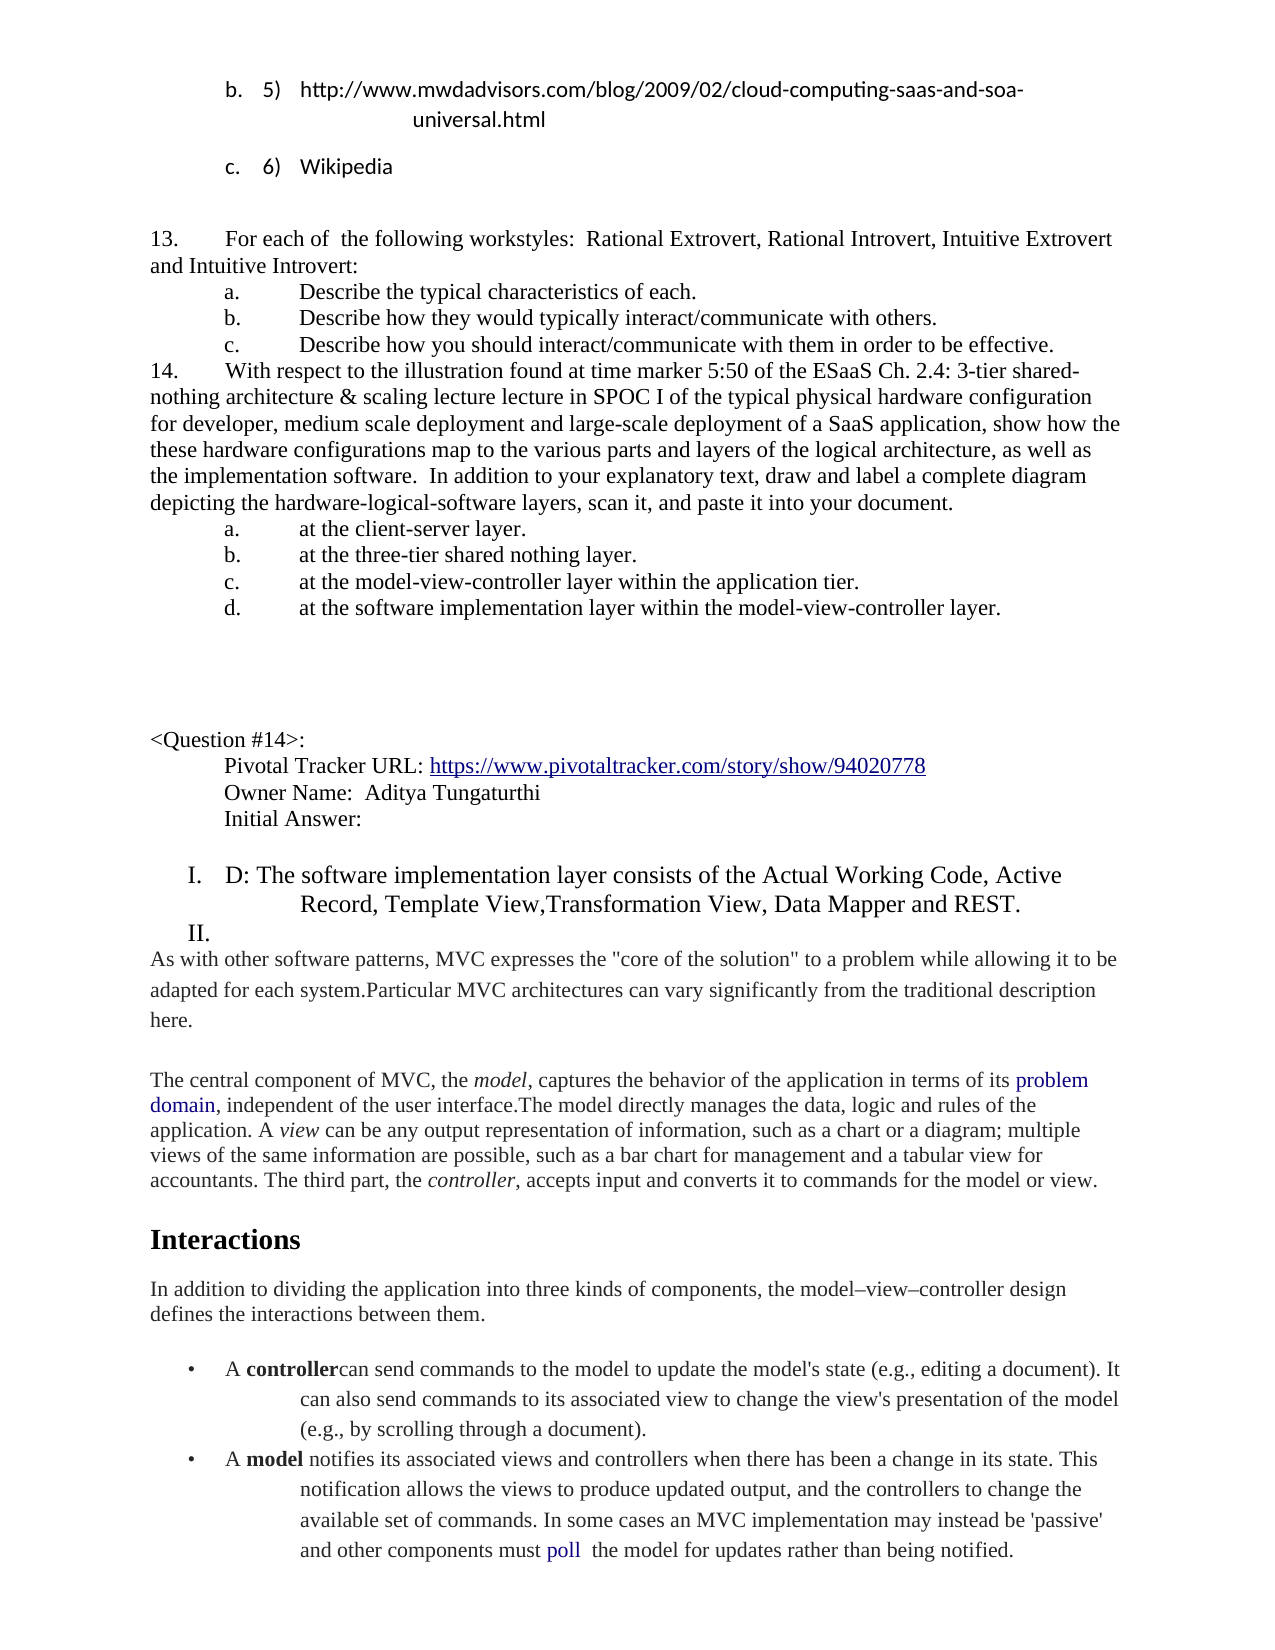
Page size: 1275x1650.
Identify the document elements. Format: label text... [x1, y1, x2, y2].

text <Question #14>: [150, 726, 1125, 752]
text 14. With respect to the illustration found at time marker 5:50 of the ESaaS Ch. 2.4: 3-tier shared-nothing architecture & scaling lecture lecture in SPOC I of the typical physical hardware configuration for developer, medium scale deployment and large-scale deployment of a SaaS application, show how the these hardware configurations map to the various parts and layers of the logical architecture, as well as the implementation software. In addition to your explanatory text, draw and label a complete diagram depicting the hardware-logical-software layers, scan it, and paste it into your document. [150, 357, 1125, 515]
text 13. For each of the following workstyles: Rational Extrovert, Rational Introvert, Intuitive Extrovert and Intuitive Introvert: [150, 225, 1125, 278]
text a. at the client-server layer. [224, 515, 1125, 542]
list 5) http://www.mwdadvisors.com/blog/2009/02/cloud-computing-saas-and-soa-universal.html [225, 75, 1125, 133]
text The central component of MVC, the model, captures the behavior of the application in terms of its problem domain, independent of the user interface.The model directly manages the data, logic and rules of the application. A view can be any output representation of information, such as a chart or a diagram; multiple views of the same information are possible, such as a bar chart for management and a tabular view for accountants. The third part, the controller, accepts input and converts it to commands for the model or view. [150, 1067, 1125, 1193]
text b. at the three-tier shared nothing layer. [224, 542, 1125, 568]
list A controllercan send commands to the model to update the model's state (e.g., editing a document). It can also send commands to its associated view to change the view's presentation of the model (e.g., by scrolling through a document). [187, 1356, 1125, 1441]
text c. at the model-view-controller layer within the application tier. [224, 568, 1125, 594]
text Initial Answer: [224, 805, 1125, 831]
text b. Describe how they would typically interact/communicate with others. [224, 304, 1125, 331]
text Owner Name: Aditya Tungaturthi [224, 779, 1125, 805]
list D: The software implementation layer consists of the Actual Working Code, Active Record, Template View,Transformation View, Data Mapper and REST. [187, 860, 1125, 918]
list 6) Wikipedia [225, 152, 1125, 180]
text d. at the software implementation layer within the model-view-controller layer. [224, 594, 1125, 621]
text Pivotal Tracker URL: https://www.pivotaltracker.com/story/show/94020778 [224, 752, 1125, 779]
text a. Describe the typical characteristics of each. [224, 278, 1125, 304]
list A model notifies its associated views and controllers when there has been a change in its state. This notification allows the views to produce updated output, and the controllers to change the available set of commands. In some cases an MVC implementation may instead be 'passive' and other components must poll the model for updates rather than being notified. [187, 1446, 1125, 1562]
text In addition to dividing the application into three kinds of components, the model–view–controller design defines the interactions between them. [150, 1276, 1125, 1326]
text Interactions [150, 1222, 1125, 1256]
text c. Describe how you should interact/communicate with them in order to be effective. [224, 331, 1125, 357]
text As with other software patterns, MVC expresses the "core of the solution" to a problem while allowing it to be adapted for each system.Particular MVC architectures can vary significantly from the traditional description here. [150, 946, 1125, 1032]
